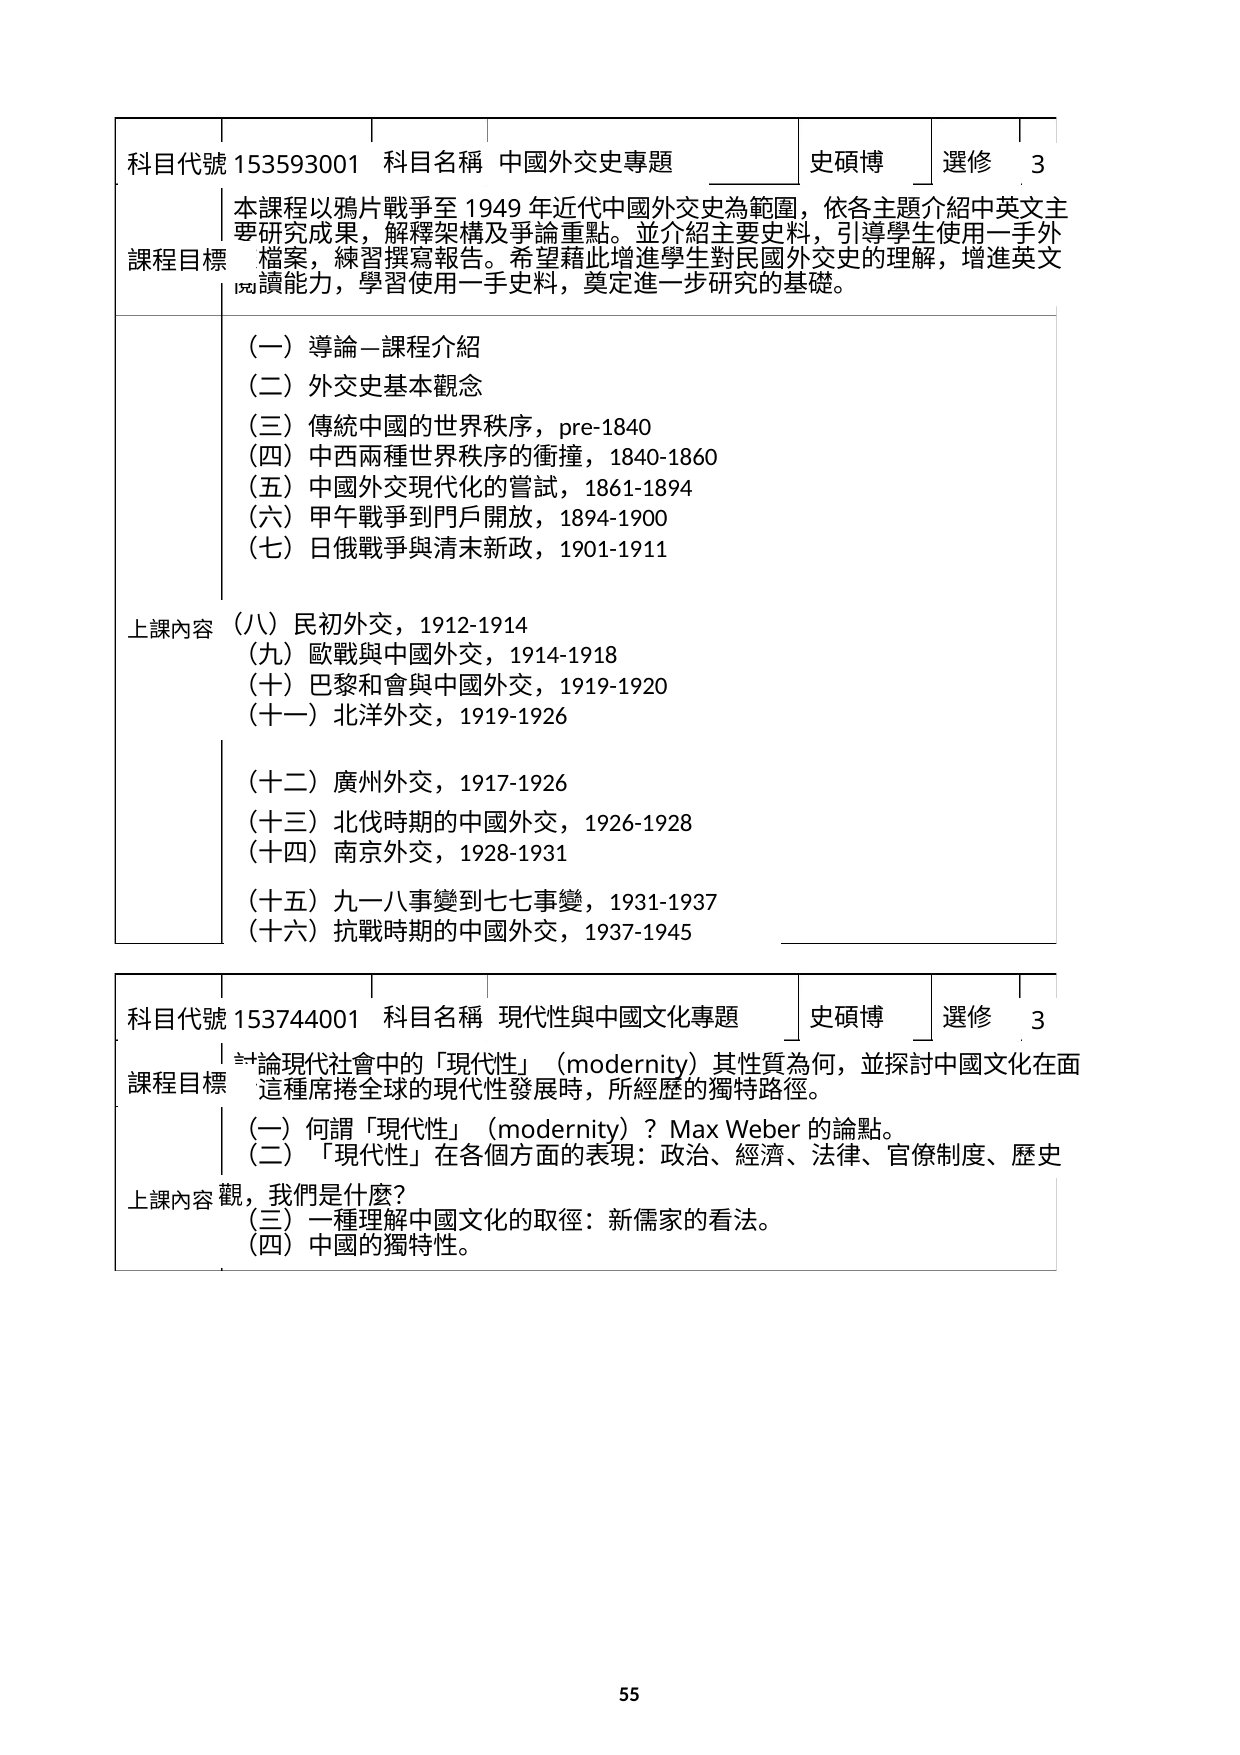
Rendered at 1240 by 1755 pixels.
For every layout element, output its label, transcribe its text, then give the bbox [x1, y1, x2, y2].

text （三）傳統中國的世界秩序，pre-1840 [233, 411, 773, 441]
text 科目代號 153593001 [127, 151, 366, 179]
text 上課內容 （八）民初外交，1912-1914 [127, 609, 731, 639]
text 對這種席捲全球的現代性發展時，所經歷的獨特路徑。 [256, 1079, 1196, 1104]
text 3 [1031, 1007, 1063, 1035]
text （十五）九一八事變到七七事變，1931-1937 [233, 886, 773, 916]
text 3 [1031, 152, 1063, 179]
text 本課程以鴉片戰爭至 1949 年近代中國外交史為範圍，依各主題介紹中英文主 [233, 195, 1168, 223]
text （四）中國的獨特性。 [233, 1234, 864, 1259]
text （三）一種理解中國文化的取徑：新儒家的看法。 [233, 1209, 864, 1234]
text （二）「現代性」在各個方面的表現：政治、經濟、法律、官僚制度、歷史 [233, 1144, 1168, 1169]
text 科目名稱 現代性與中國文化專題 [383, 1007, 776, 1032]
text 55 [619, 1681, 653, 1706]
text 要研究成果，解釋架構及爭論重點。並介紹主要史料，引導學生使用一手外 [244, 223, 1168, 248]
text （一）何謂「現代性」（modernity）？Max Weber 的論點。 [233, 1117, 1168, 1144]
text 課程目標 [127, 1073, 247, 1098]
text 科目名稱 中國外交史專題 [383, 151, 700, 176]
text （四）中西兩種世界秩序的衝撞，1840-1860 [233, 441, 773, 472]
text （六）甲午戰爭到門戶開放，1894-1900 [233, 502, 773, 533]
text 科目代號 153744001 [127, 1007, 366, 1034]
text （十六）抗戰時期的中國外交，1937-1945 [233, 916, 773, 947]
text （十一）北洋外交，1919-1926 [233, 700, 731, 731]
text 史碩博 [809, 1007, 904, 1032]
text （十三）北伐時期的中國外交，1926-1928 [233, 807, 744, 837]
picture [114, 973, 1057, 1271]
text （二）外交史基本觀念 [233, 375, 503, 400]
picture [114, 117, 1057, 944]
text 交檔案，練習撰寫報告。希望藉此增進學生對民國外交史的理解，增進英文 [256, 248, 1168, 273]
text （十）巴黎和會與中國外交，1919-1920 [233, 670, 731, 700]
text （十四）南京外交，1928-1931 [233, 837, 744, 868]
text 討論現代社會中的「現代性」（modernity）其性質為何，並探討中國文化在面 [233, 1051, 1196, 1079]
text （十二）廣州外交，1917-1926 [233, 767, 600, 798]
text 課程目標 [127, 249, 247, 274]
text 選修 [942, 151, 1012, 176]
text 上課內容 觀，我們是什麼？ [127, 1184, 864, 1209]
text （九）歐戰與中國外交，1914-1918 [233, 639, 731, 670]
text 選修 [942, 1007, 1012, 1032]
text （七）日俄戰爭與清末新政，1901-1911 [233, 533, 773, 563]
text 閱讀能力，學習使用一手史料，奠定進一步研究的基礎。 [233, 273, 1168, 298]
text （一）導論—課程介紹 [233, 332, 501, 362]
text 史碩博 [809, 151, 904, 176]
text （五）中國外交現代化的嘗試，1861-1894 [233, 472, 773, 502]
